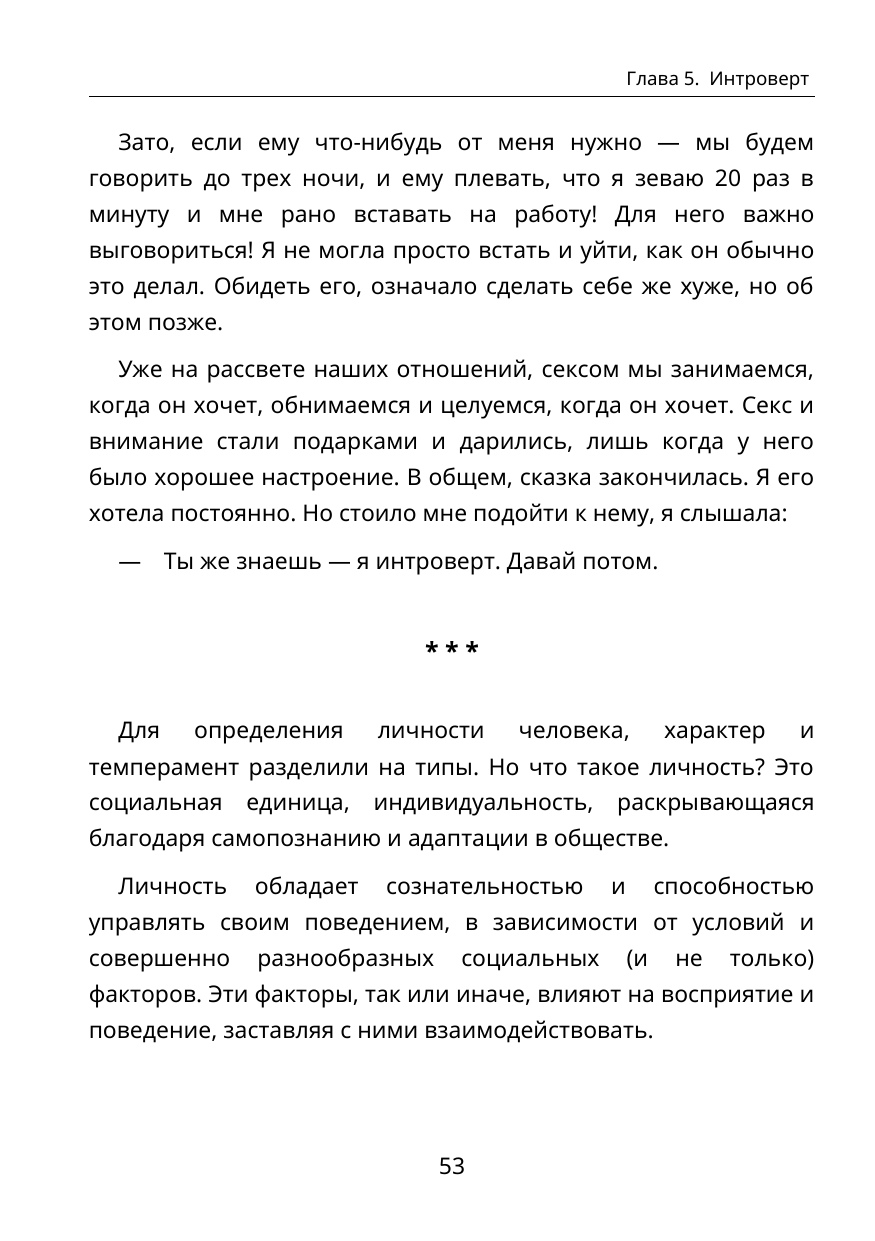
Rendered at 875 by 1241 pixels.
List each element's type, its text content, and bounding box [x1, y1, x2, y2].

text Уже на рассвете наших отношений, сексом мы занимаемся, когда он хочет, обнимаемся и целуемся, когда он хочет. Секс и внимание стали подарками и дарились, лишь когда у него было хорошее настроение. В общем, сказка закончилась. Я его хотела постоянно. Но стоило мне подойти к нему, я слышала: [88, 353, 815, 528]
text Для определения личности человека, характер и темперамент разделили на типы. Но что такое личность? Это социальная единица, индивидуальность, раскрывающаяся благодаря самопознанию и адаптации в обществе. [88, 714, 815, 853]
text Личность обладает сознательностью и способностью управлять своим поведением, в зависимости от условий и совершенно разнообразных социальных (и не только) факторов. Эти факторы, так или иначе, влияют на восприятие и поведение, заставляя с ними взаимодействовать. [88, 870, 815, 1045]
list Ты же знаешь — я интроверт. Давай потом. [88, 545, 815, 576]
text Зато, если ему что-нибудь от меня нужно — мы будем говорить до трех ночи, и ему плевать, что я зеваю 20 раз в минуту и мне рано вставать на работу! Для него важно выговориться! Я не могла просто встать и уйти, как он обычно это делал. Обидеть его, означало сделать себе же хуже, но об этом позже. [88, 126, 815, 337]
subtitle * * * [88, 634, 815, 668]
